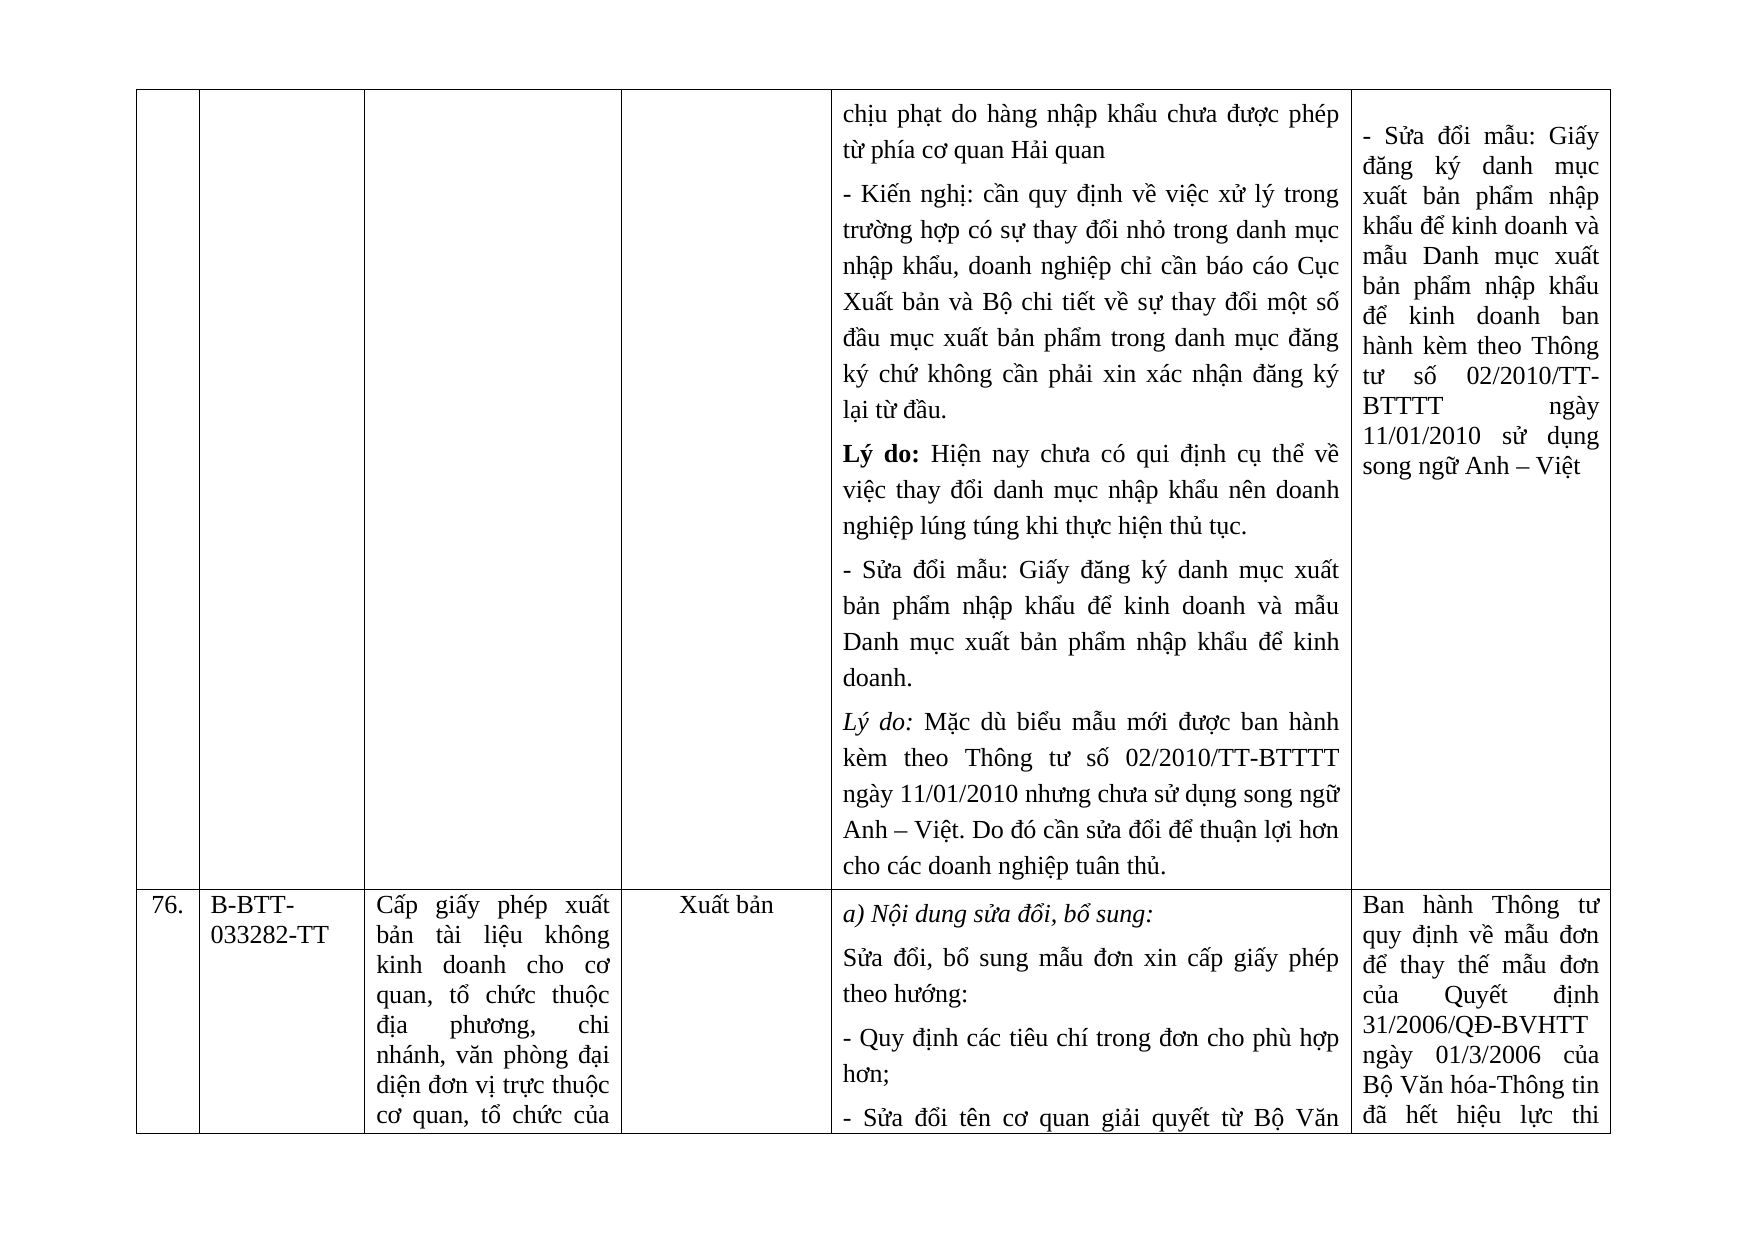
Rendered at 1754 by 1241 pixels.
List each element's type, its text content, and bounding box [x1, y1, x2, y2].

table_cell a) Nội dung sửa đổi, bổ sung: Sửa đổi, bổ sung mẫu đơn xin cấp giấy phép theo hướng: - Quy định các tiêu chí trong đơn cho phù hợp hơn; - Sửa đổi tên cơ quan giải quyết từ Bộ Văn [832, 890, 1351, 1132]
table_cell chịu phạt do hàng nhập khẩu chưa được phép từ phía cơ quan Hải quan - Kiến nghị: cần quy định về việc xử lý trong trường hợp có sự thay đổi nhỏ trong danh mục nhập khẩu, doanh nghiệp chỉ cần báo cáo Cục Xuất bản và Bộ chi tiết về sự thay đổi một số đầu mục xuất bản phẩm trong danh mục đăng ký chứ không cần phải xin xác nhận đăng ký lại từ đầu. Lý do: Hiện nay chưa có qui định cụ thể về việc thay đổi danh mục nhập khẩu nên doanh nghiệp lúng túng khi thực hiện thủ tục. - Sửa đổi mẫu: Giấy đăng ký danh mục xuất bản phẩm nhập khẩu để kinh doanh và mẫu Danh mục xuất bản phẩm nhập khẩu để kinh doanh. Lý do: Mặc dù biểu mẫu mới được ban hành kèm theo Thông tư số 02/2010/TT-BTTTT ngày 11/01/2010 nhưng chưa sử dụng song ngữ Anh – Việt. Do đó cần sửa đổi để thuận lợi hơn cho các doanh nghiệp tuân thủ. [832, 90, 1351, 888]
table_cell Ban hành Thông tư quy định về mẫu đơn để thay thế mẫu đơn của Quyết định 31/2006/QĐ-BVHTT ngày 01/3/2006 của Bộ Văn hóa-Thông tin đã hết hiệu lực thi [1352, 890, 1610, 1132]
table_cell Xuất bản [622, 890, 831, 1132]
table_cell B-BTT-033282-TT [200, 890, 364, 1132]
table_cell [137, 90, 199, 888]
table_cell 76. [137, 890, 199, 1132]
table_cell Cấp giấy phép xuất bản tài liệu không kinh doanh cho cơ quan, tổ chức thuộc địa phương, chi nhánh, văn phòng đại diện đơn vị trực thuộc cơ quan, tổ chức của [365, 890, 621, 1132]
table_cell [200, 90, 364, 888]
table_cell - Sửa đổi mẫu: Giấy đăng ký danh mục xuất bản phẩm nhập khẩu để kinh doanh và mẫu Danh mục xuất bản phẩm nhập khẩu để kinh doanh ban hành kèm theo Thông tư số 02/2010/TT-BTTTT ngày 11/01/2010 sử dụng song ngữ Anh – Việt [1352, 90, 1610, 888]
table_cell [365, 90, 621, 888]
table_cell [622, 90, 831, 888]
